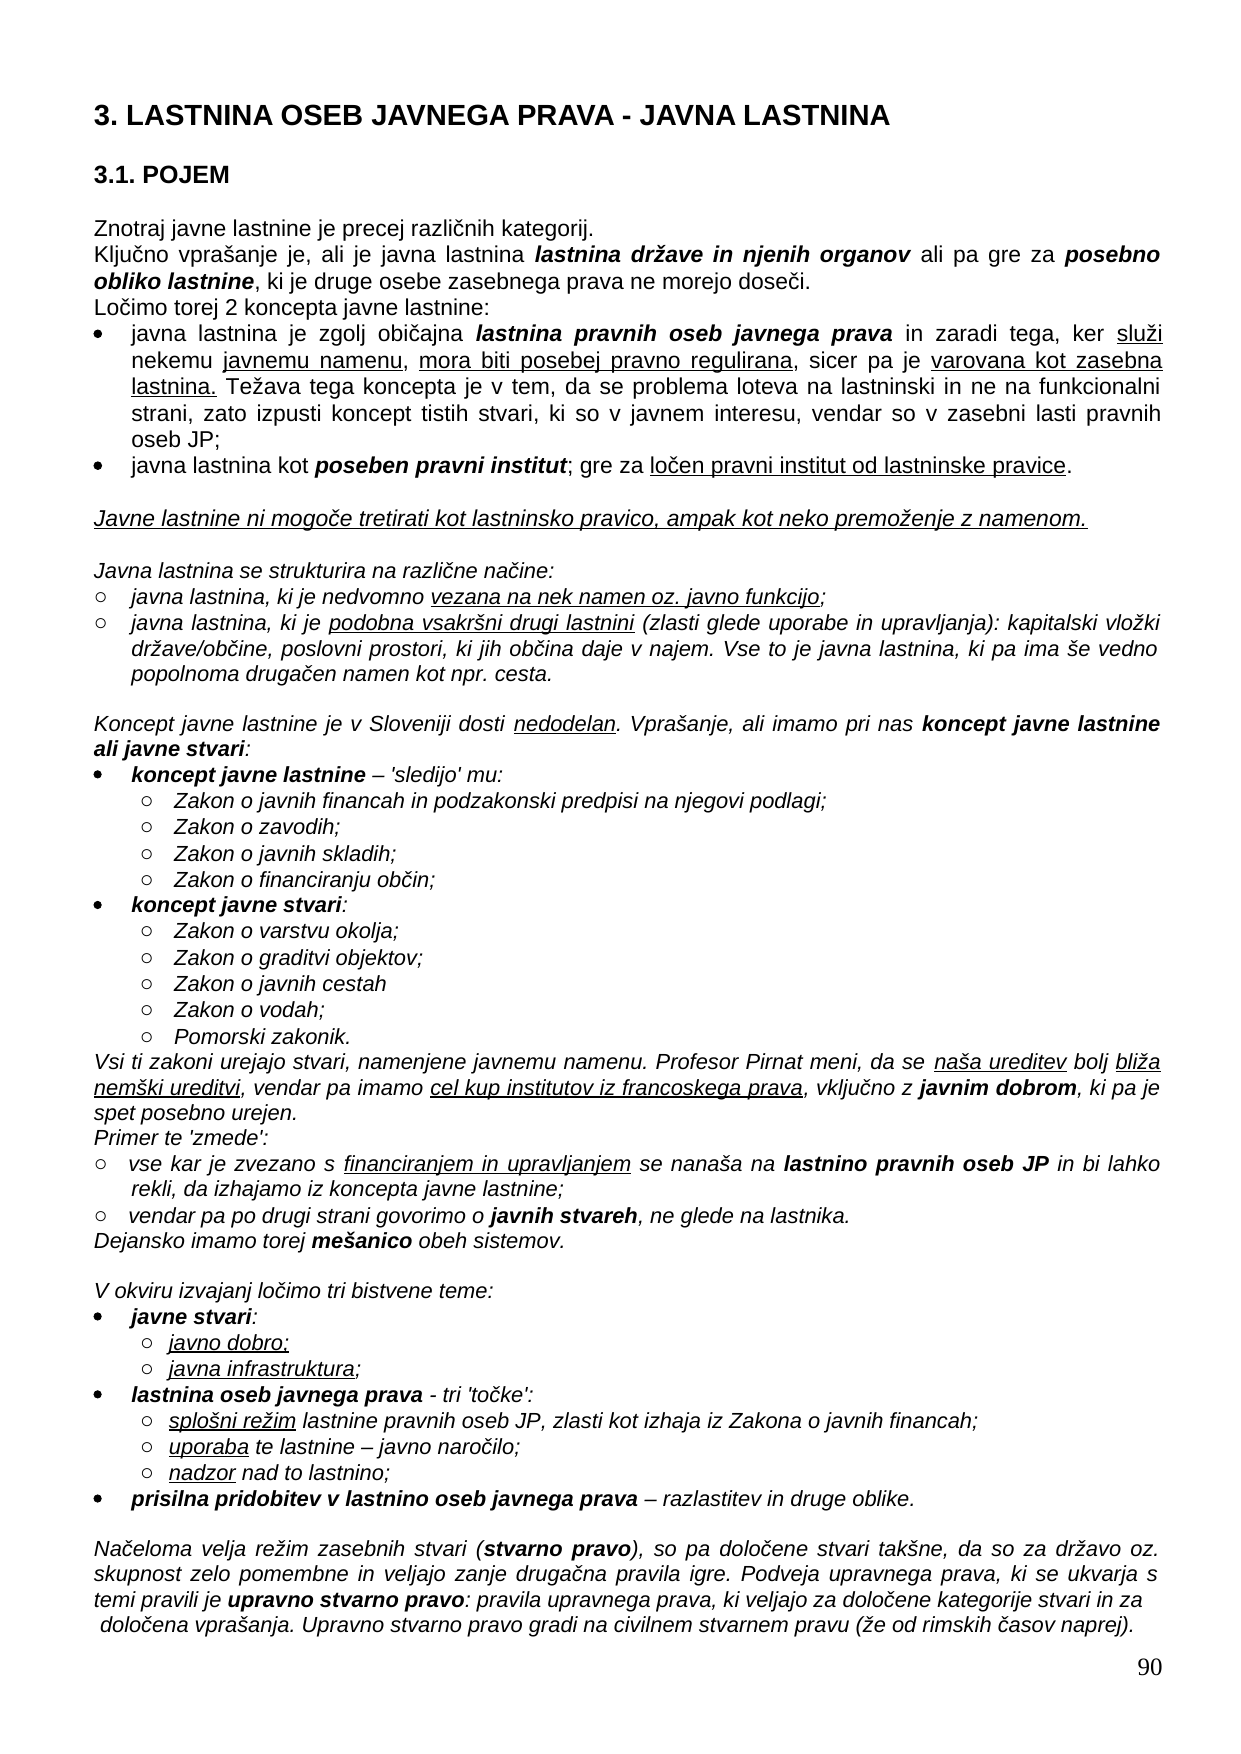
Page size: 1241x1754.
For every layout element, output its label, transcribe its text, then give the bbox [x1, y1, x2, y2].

list javna lastnina kot poseben pravni institut; gre za ločen pravni institut od lastninske pravice. [94, 452, 1162, 478]
list javna infrastruktura; [140, 1355, 1162, 1381]
list Zakon o financiranju občin; [139, 866, 1162, 892]
text določena vprašanja. Upravno stvarno pravo gradi na civilnem stvarnem pravu (že od rimskih časov naprej). [94, 1612, 1162, 1637]
list vendar pa po drugi strani govorimo o javnih stvareh, ne glede na lastnika. [94, 1202, 1162, 1228]
list Zakon o javnih financah in podzakonski predpisi na njegovi podlagi; [139, 787, 1162, 813]
text Ločimo torej 2 koncepta javne lastnine: [94, 294, 1162, 320]
list lastnina oseb javnega prava - tri 'točke': [94, 1381, 1162, 1407]
list javna lastnina, ki je nedvomno vezana na nek namen oz. javno funkcijo; [94, 583, 1162, 609]
list Zakon o zavodih; [139, 813, 1162, 839]
list javna lastnina, ki je podobna vsakršni drugi lastnini (zlasti glede uporabe in upravljanja): kapitalski vložki države/občine, poslovni prostori, ki jih občina daje v najem. Vse to je javna lastnina, ki pa ima še vedno popolnoma drugačen namen kot npr. cesta. [94, 609, 1162, 686]
list Zakon o vodah; [139, 996, 1162, 1023]
list Pomorski zakonik. [139, 1023, 1162, 1049]
list koncept javne stvari: [94, 892, 1162, 917]
list splošni režim lastnine pravnih oseb JP, zlasti kot izhaja iz Zakona o javnih financah; [140, 1407, 1162, 1433]
list Zakon o javnih cestah [139, 970, 1162, 996]
list Zakon o graditvi objektov; [139, 944, 1162, 970]
subtitle 3. lastnina oseb javnega prava - javna lastnina [94, 94, 1162, 131]
list javna lastnina je zgolj običajna lastnina pravnih oseb javnega prava in zaradi tega, ker služi nekemu javnemu namenu, mora biti posebej pravno regulirana, sicer pa je varovana kot zasebna lastnina. Težava tega koncepta je v tem, da se problema loteva na lastninski in ne na funkcionalni strani, zato izpusti koncept tistih stvari, ki so v javnem interesu, vendar so v zasebni lasti pravnih oseb JP; [94, 320, 1162, 452]
list vse kar je zvezano s financiranjem in upravljanjem se nanaša na lastnino pravnih oseb JP in bi lahko rekli, da izhajamo iz koncepta javne lastnine; [94, 1150, 1162, 1202]
text V okviru izvajanj ločimo tri bistvene teme: [94, 1278, 1162, 1303]
list Zakon o varstvu okolja; [139, 917, 1162, 944]
text Javna lastnina se strukturira na različne načine: [94, 558, 1162, 583]
list prisilna pridobitev v lastnino oseb javnega prava – razlastitev in druge oblike. [94, 1486, 1162, 1511]
text 3.1. pojem [94, 160, 1162, 189]
text Ključno vprašanje je, ali je javna lastnina lastnina države in njenih organov ali pa gre za posebno obliko lastnine, ki je druge osebe zasebnega prava ne morejo doseči. [94, 241, 1162, 294]
text Vsi ti zakoni urejajo stvari, namenjene javnemu namenu. Profesor Pirnat meni, da se naša ureditev bolj bliža nemški ureditvi, vendar pa imamo cel kup institutov iz francoskega prava, vključno z javnim dobrom, ki pa je spet posebno urejen. [94, 1049, 1162, 1125]
text Koncept javne lastnine je v Sloveniji dosti nedodelan. Vprašanje, ali imamo pri nas koncept javne lastnine ali javne stvari: [94, 711, 1162, 762]
list nadzor nad to lastnino; [140, 1459, 1162, 1486]
list javno dobro; [140, 1329, 1162, 1355]
list javne stvari: [94, 1303, 1162, 1329]
text Javne lastnine ni mogoče tretirati kot lastninsko pravico, ampak kot neko premoženje z namenom. [94, 505, 1162, 531]
text Znotraj javne lastnine je precej različnih kategorij. [94, 215, 1162, 241]
text Dejansko imamo torej mešanico obeh sistemov. [94, 1228, 1162, 1253]
list koncept javne lastnine – 'sledijo' mu: [94, 762, 1162, 787]
text Primer te 'zmede': [94, 1125, 1162, 1150]
list Zakon o javnih skladih; [139, 839, 1162, 866]
list uporaba te lastnine – javno naročilo; [140, 1433, 1162, 1459]
text Načeloma velja režim zasebnih stvari (stvarno pravo), so pa določene stvari takšne, da so za državo oz. skupnost zelo pomembne in veljajo zanje drugačna pravila igre. Podveja upravnega prava, ki se ukvarja s temi pravili je upravno stvarno pravo: pravila upravnega prava, ki veljajo za določene kategorije stvari in za [94, 1536, 1162, 1612]
